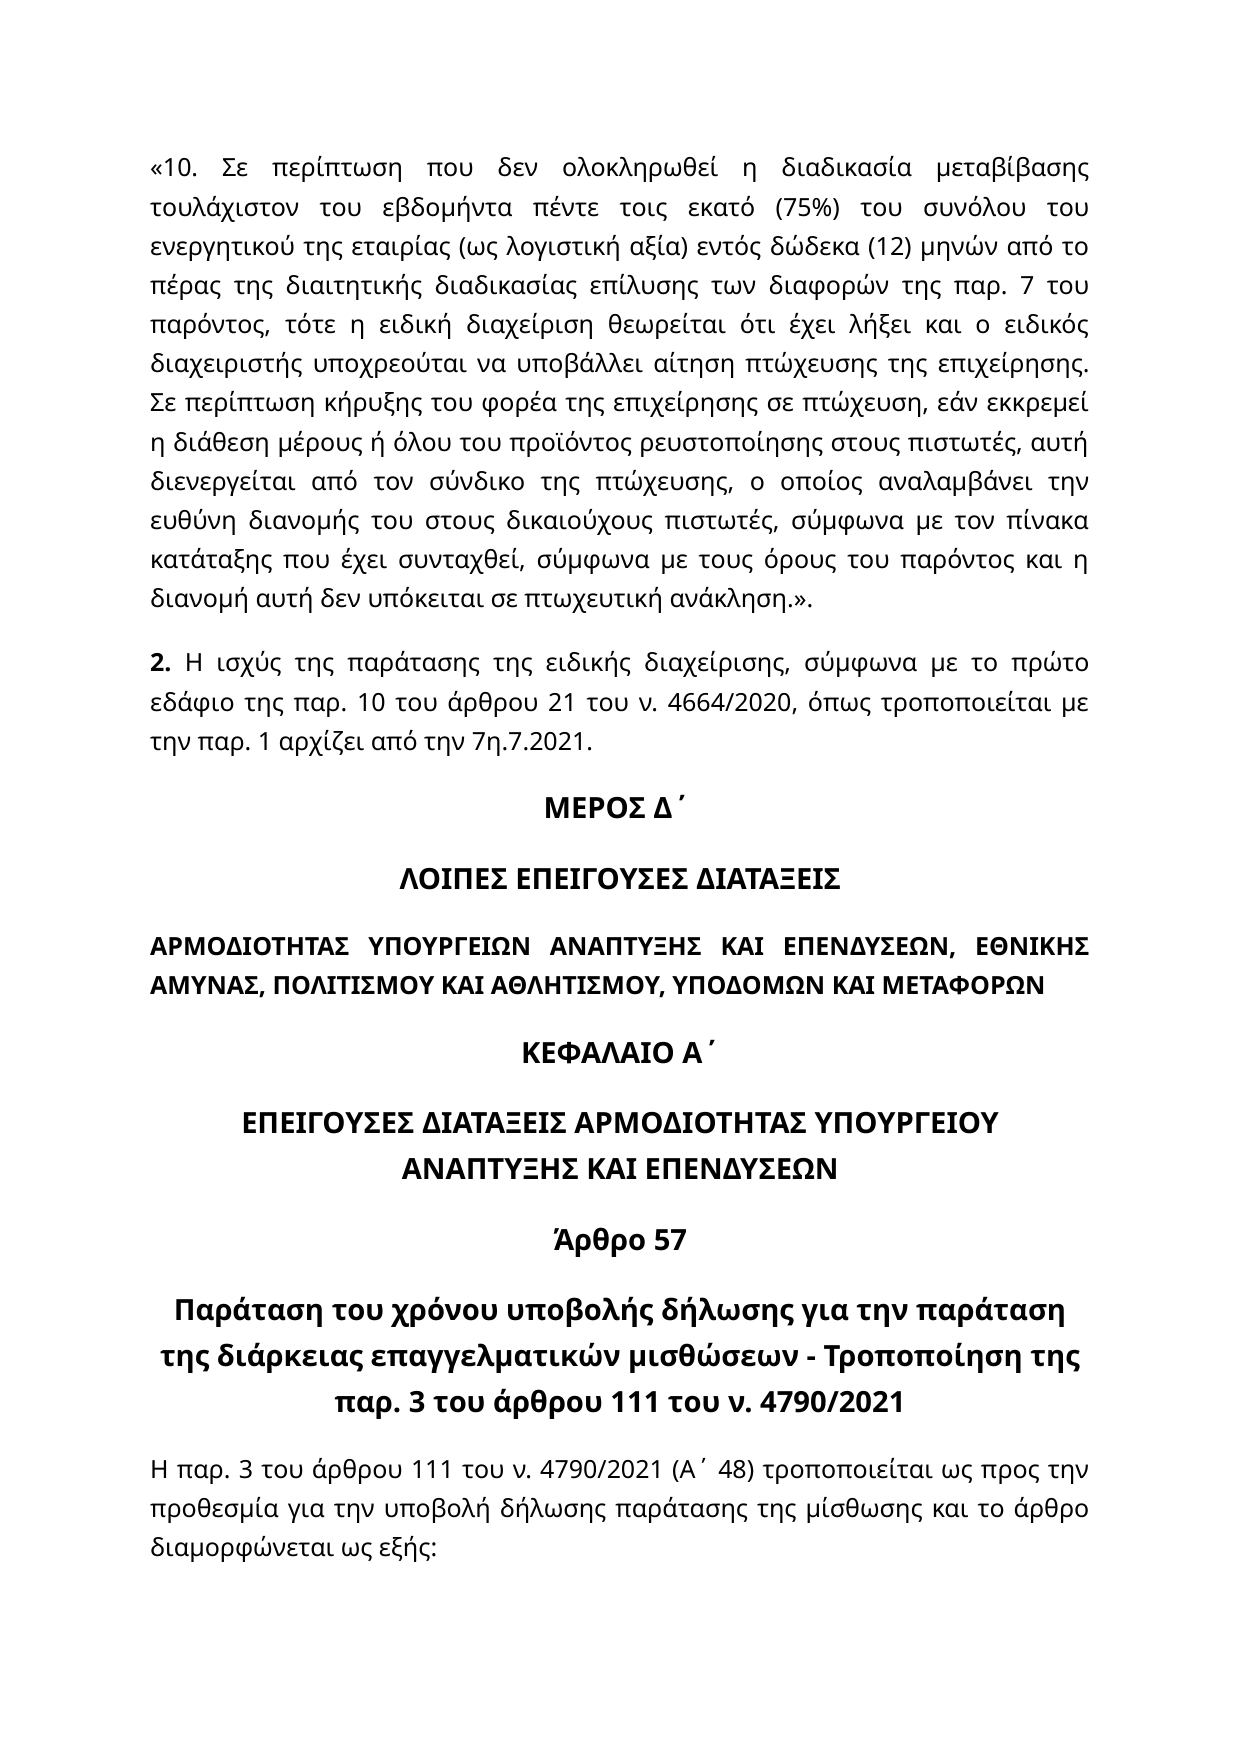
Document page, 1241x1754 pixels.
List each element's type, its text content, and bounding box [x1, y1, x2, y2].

subtitle Παράταση του χρόνου υποβολής δήλωσης για την παράταση της διάρκειας επαγγελματικών μισθώσεων - Τροποποίηση της παρ. 3 του άρθρου 111 του ν. 4790/2021 [150, 1289, 1090, 1421]
text 2. Η ισχύς της παράτασης της ειδικής διαχείρισης, σύμφωνα με το πρώτο εδάφιο της παρ. 10 του άρθρου 21 του ν. 4664/2020, όπως τροποποιείται με την παρ. 1 αρχίζει από την 7η.7.2021. [150, 645, 1090, 757]
subtitle ΛΟΙΠΕΣ ΕΠΕΙΓΟΥΣΕΣ ΔΙΑΤΑΞΕΙΣ [150, 858, 1090, 898]
text ΑΡΜΟΔΙΟΤΗΤΑΣ ΥΠΟΥΡΓΕΙΩΝ ΑΝΑΠΤΥΞΗΣ ΚΑΙ ΕΠΕΝΔΥΣΕΩΝ, ΕΘΝΙΚΗΣ ΑΜΥΝΑΣ, ΠΟΛΙΤΙΣΜΟΥ ΚΑΙ ΑΘΛΗΤΙΣΜΟΥ, ΥΠΟΔΟΜΩΝ ΚΑΙ ΜΕΤΑΦΟΡΩΝ [150, 929, 1090, 1002]
text Η παρ. 3 του άρθρου 111 του ν. 4790/2021 (Α΄ 48) τροποποιείται ως προς την προθεσμία για την υποβολή δήλωσης παράτασης της μίσθωσης και το άρθρο διαμορφώνεται ως εξής: [150, 1451, 1090, 1564]
subtitle ΜΕΡΟΣ Δ΄ [150, 787, 1090, 827]
text «10. Σε περίπτωση που δεν ολοκληρωθεί η διαδικασία μεταβίβασης τουλάχιστον του εβδομήντα πέντε τοις εκατό (75%) του συνόλου του ενεργητικού της εταιρίας (ως λογιστική αξία) εντός δώδεκα (12) μηνών από το πέρας της διαιτητικής διαδικασίας επίλυσης των διαφορών της παρ. 7 του παρόντος, τότε η ειδική διαχείριση θεωρείται ότι έχει λήξει και ο ειδικός διαχειριστής υποχρεούται να υποβάλλει αίτηση πτώχευσης της επιχείρησης. Σε περίπτωση κήρυξης του φορέα της επιχείρησης σε πτώχευση, εάν εκκρεμεί η διάθεση μέρους ή όλου του προϊόντος ρευστοποίησης στους πιστωτές, αυτή διενεργείται από τον σύνδικο της πτώχευσης, ο οποίος αναλαμβάνει την ευθύνη διανομής του στους δικαιούχους πιστωτές, σύμφωνα με τον πίνακα κατάταξης που έχει συνταχθεί, σύμφωνα με τους όρους του παρόντος και η διανομή αυτή δεν υπόκειται σε πτωχευτική ανάκληση.». [150, 150, 1090, 615]
subtitle ΚΕΦΑΛΑΙΟ Α΄ [150, 1032, 1090, 1072]
subtitle ΕΠΕΙΓΟΥΣΕΣ ΔΙΑΤΑΞΕΙΣ ΑΡΜΟΔΙΟΤΗΤΑΣ ΥΠΟΥΡΓΕΙΟΥ ΑΝΑΠΤΥΞΗΣ ΚΑΙ ΕΠΕΝΔΥΣΕΩΝ [150, 1103, 1090, 1188]
subtitle Άρθρο 57 [150, 1219, 1090, 1259]
